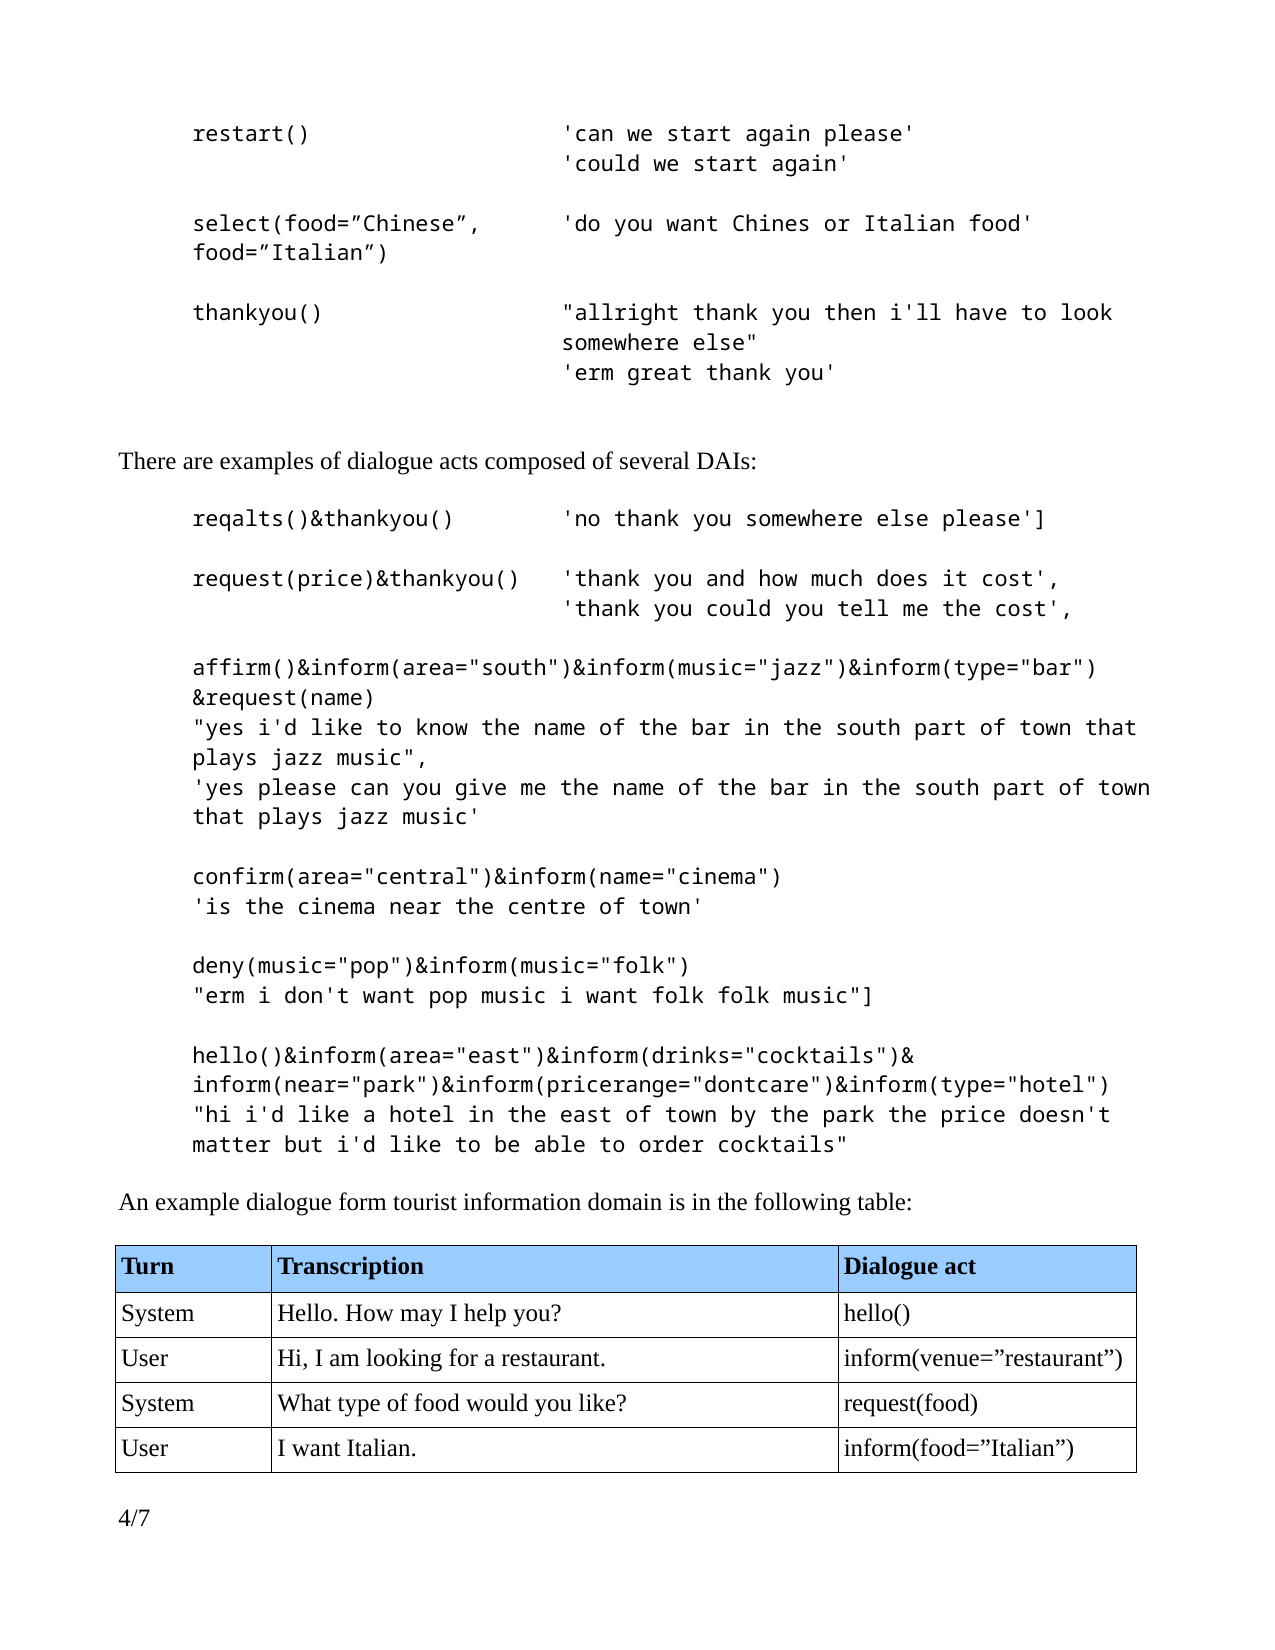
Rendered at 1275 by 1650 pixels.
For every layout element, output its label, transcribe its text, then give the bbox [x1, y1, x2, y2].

text An example dialogue form tourist information domain is in the following table: [118, 1187, 1157, 1216]
table_header Transcription [272, 1246, 838, 1292]
table_cell Hello. How may I help you? [272, 1293, 838, 1337]
text select(food=”Chinese”, 'do you want Chines or Italian food' [192, 207, 1157, 237]
text "erm i don't want pop music i want folk folk music"] [118, 980, 1157, 1010]
table_cell What type of food would you like? [272, 1383, 838, 1427]
text confirm(area="central")&inform(name="cinema") [118, 861, 1157, 891]
table_cell User [116, 1338, 271, 1382]
text affirm()&inform(area="south")&inform(music="jazz")&inform(type="bar") &request(name) [192, 652, 1157, 712]
text thankyou() "allright thank you then i'll have to look somewhere else" [192, 297, 1157, 356]
table_cell request(food) [839, 1383, 1136, 1427]
table_cell I want Italian. [272, 1428, 838, 1472]
table_cell inform(venue=”restaurant”) [839, 1338, 1136, 1382]
text reqalts()&thankyou() 'no thank you somewhere else please'] [192, 503, 1157, 533]
table_cell hello() [839, 1293, 1136, 1337]
text food=”Italian”) [192, 237, 1157, 267]
text 'yes please can you give me the name of the bar in the south part of town that plays jazz music' [192, 771, 1157, 831]
table_cell User [116, 1428, 271, 1472]
table_cell inform(food=”Italian”) [839, 1428, 1136, 1472]
table_cell Hi, I am looking for a restaurant. [272, 1338, 838, 1382]
text There are examples of dialogue acts composed of several DAIs: [118, 446, 1157, 474]
text 'thank you could you tell me the cost', [192, 593, 1157, 622]
table_cell System [116, 1383, 271, 1427]
table_header Dialogue act [839, 1246, 1136, 1292]
text 'could we start again' [192, 148, 1157, 178]
text restart() 'can we start again please' [192, 118, 1157, 148]
text 'erm great thank you' [192, 356, 1157, 386]
table_cell System [116, 1293, 271, 1337]
text deny(music="pop")&inform(music="folk") [118, 950, 1157, 980]
text request(price)&thankyou() 'thank you and how much does it cost', [192, 563, 1157, 593]
text "hi i'd like a hotel in the east of town by the park the price doesn't matter but i'd like to be able to order cocktails" [118, 1099, 1157, 1159]
text "yes i'd like to know the name of the bar in the south part of town that plays jazz music", [192, 712, 1157, 771]
table_header Turn [116, 1246, 271, 1292]
text 'is the cinema near the centre of town' [118, 891, 1157, 920]
text hello()&inform(area="east")&inform(drinks="cocktails")& [118, 1039, 1157, 1069]
text inform(near="park")&inform(pricerange="dontcare")&inform(type="hotel") [118, 1069, 1157, 1099]
